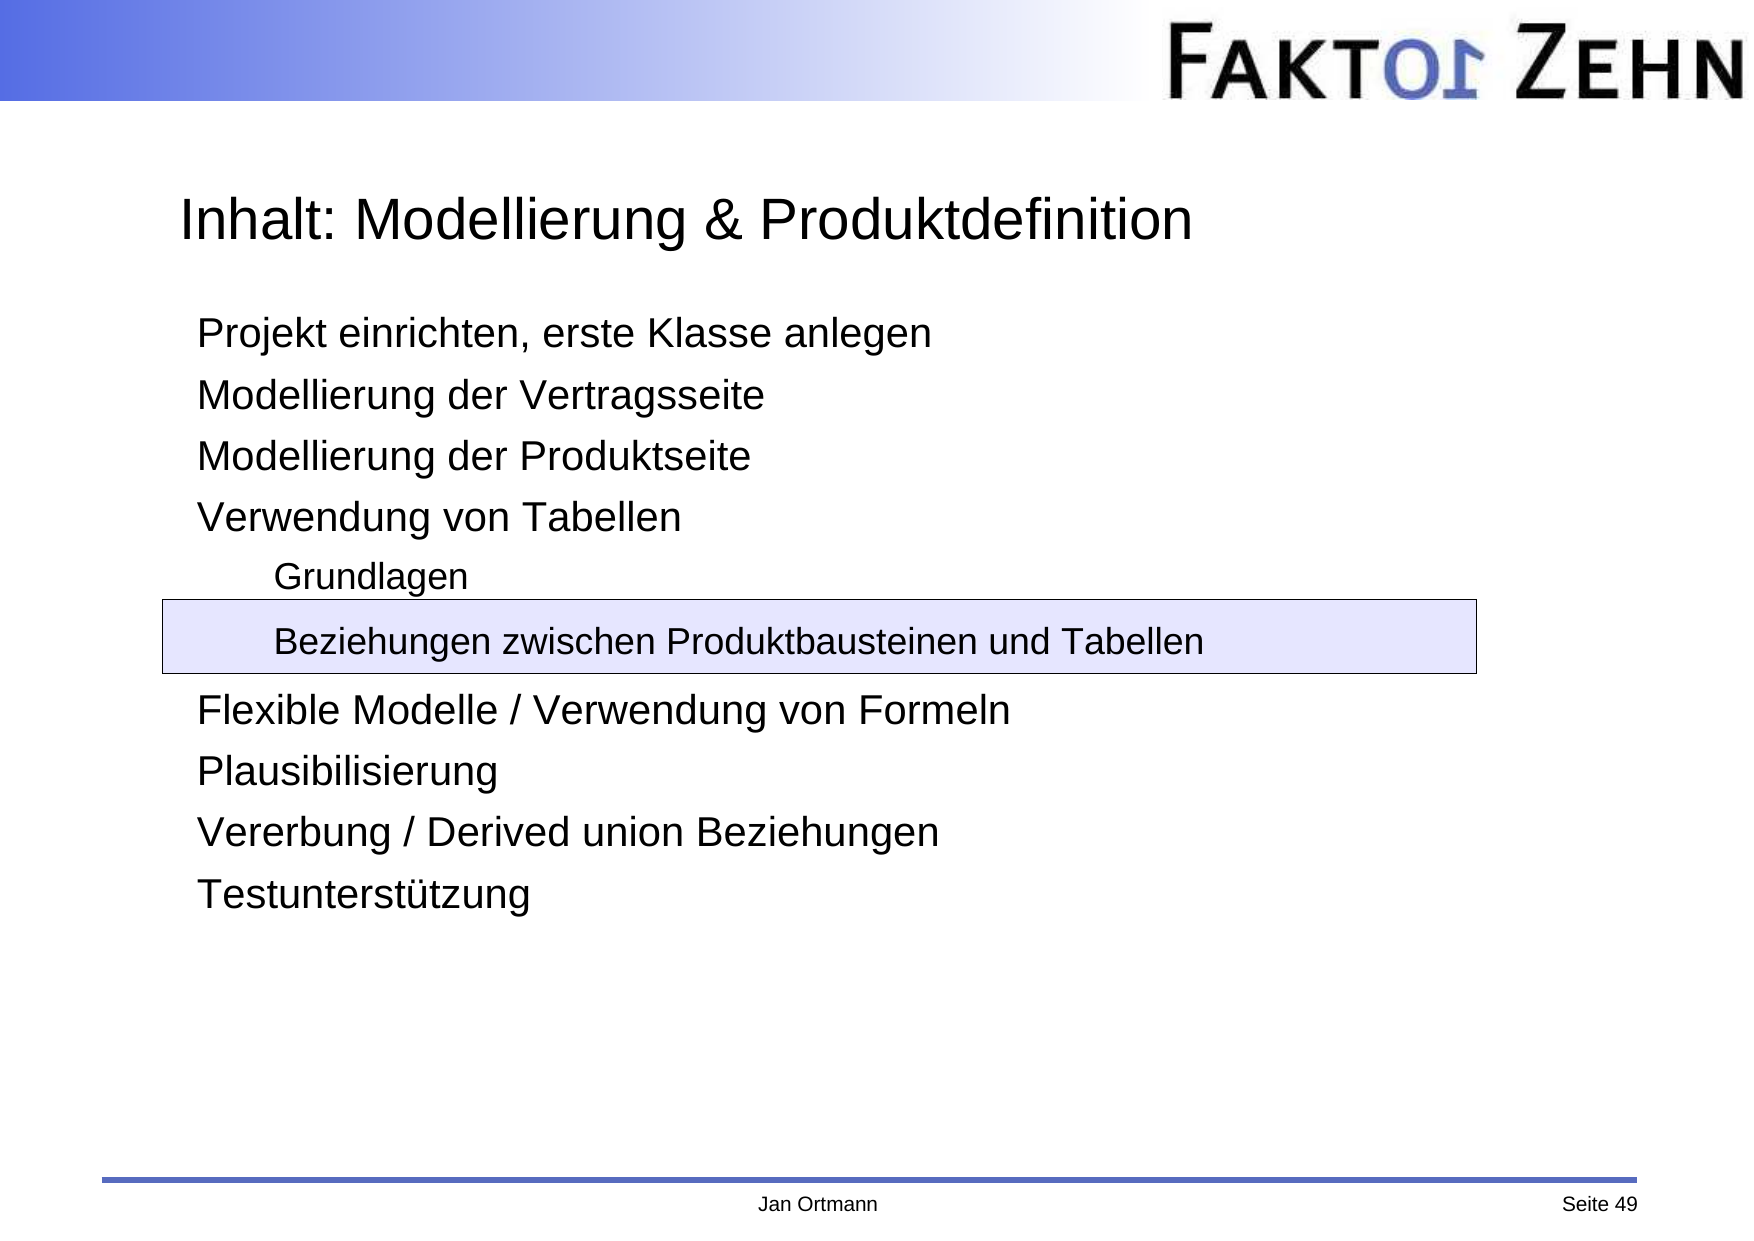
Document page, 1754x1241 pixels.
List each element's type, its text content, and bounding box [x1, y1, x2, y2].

text_box [162, 599, 179, 674]
title Inhalt: Modellierung & Produktdefinition [179, 142, 1576, 296]
list Projekt einrichten, erste Klasse anlegen Modellierung der Vertragsseite Modellierung der Produktseite Verwendung von Tabellen Grundlagen Beziehungen zwischen Produktbausteinen und Tabellen Flexible Modelle / Verwendung von Formeln Plausibilisierung Vererbung / Derived union Beziehungen Testunterstützung [179, 310, 1576, 1078]
picture [1162, 7, 1752, 100]
